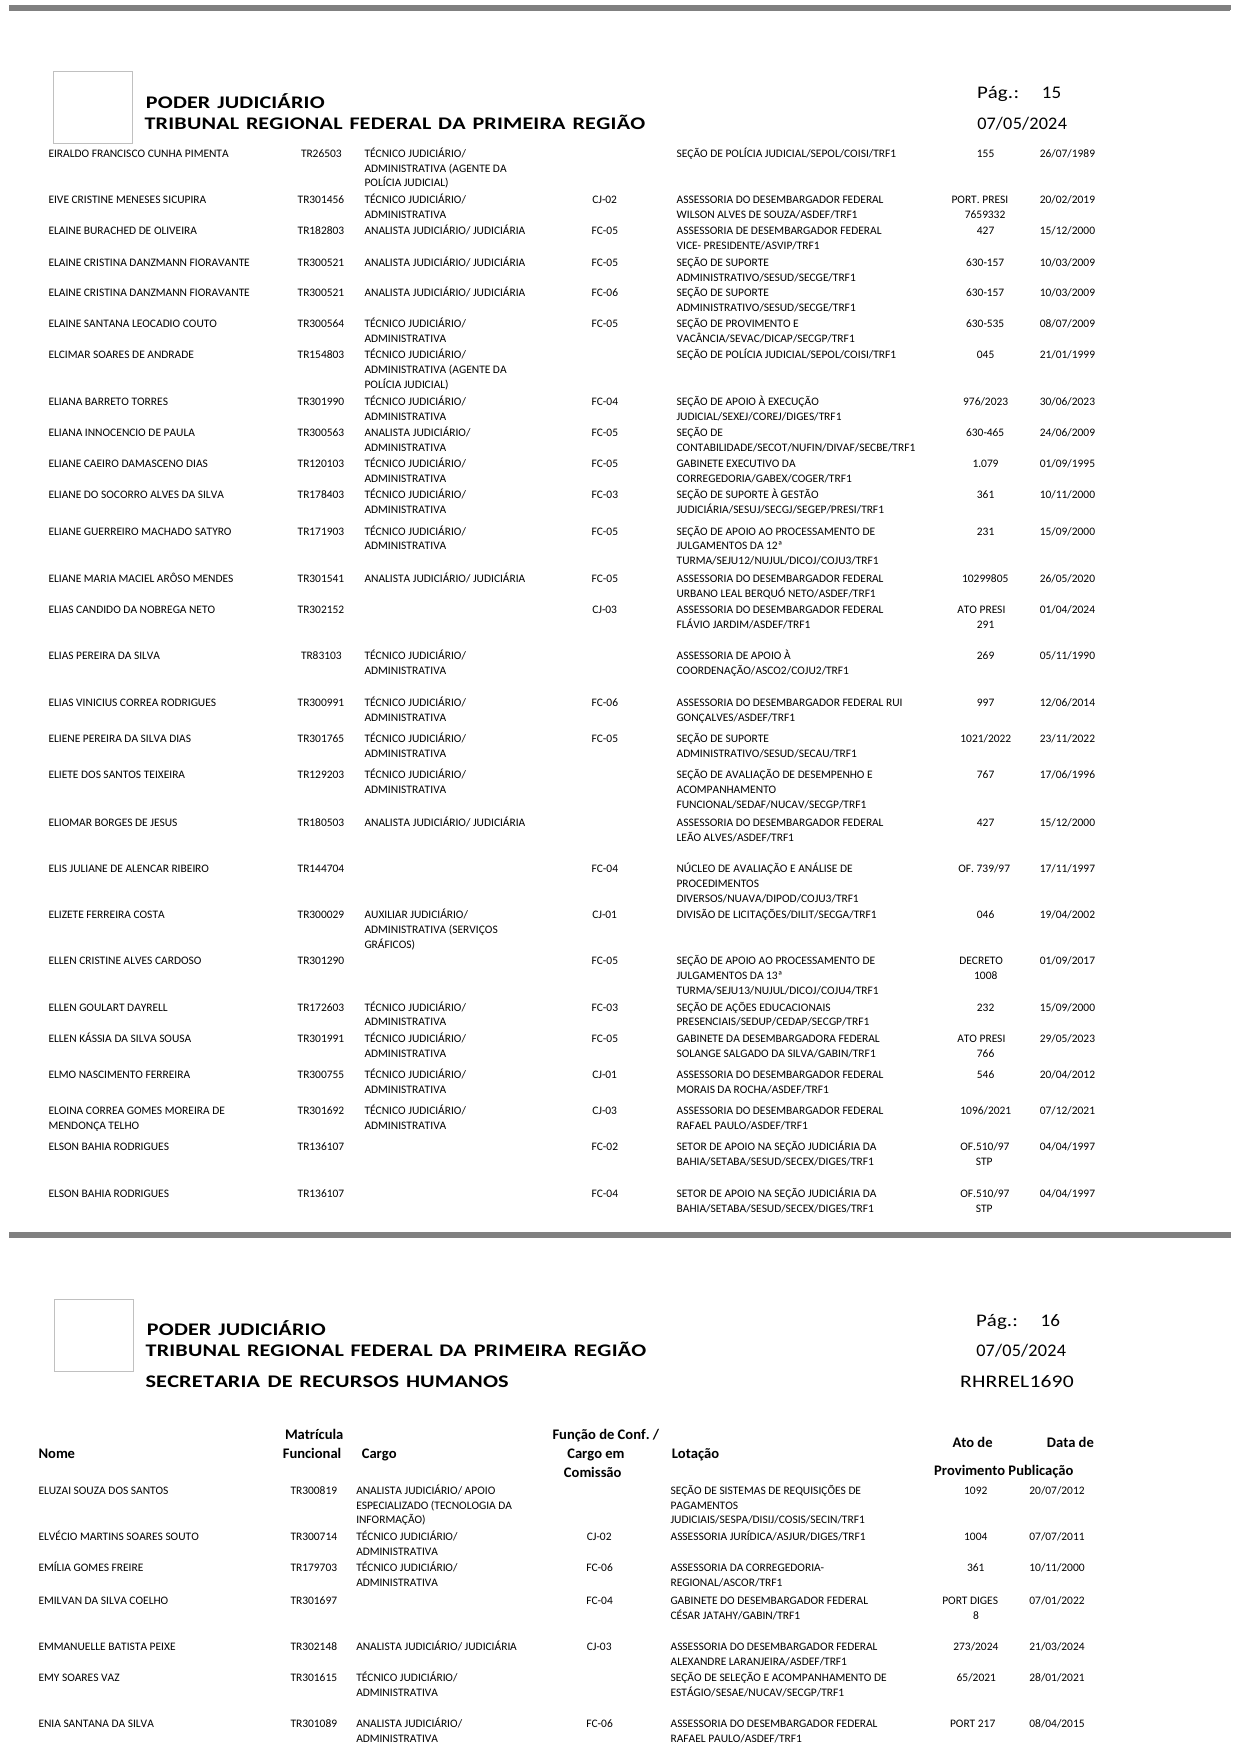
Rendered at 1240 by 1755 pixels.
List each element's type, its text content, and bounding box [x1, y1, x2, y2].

table_cell ASSESSORIA DE DESEMBARGADOR FEDERAL VICE- PRESIDENTE/ASVIP/TRF1 [676, 224, 951, 255]
table_cell FC-04 [591, 394, 676, 425]
table_cell TR301541 [298, 571, 364, 602]
table_header TR26503 [298, 146, 364, 192]
table_cell ELIENE PEREIRA DA SILVA DIAS [48, 731, 297, 767]
table_cell 08/04/2015 [1029, 1717, 1094, 1748]
table_cell 20/04/2012 [1039, 1067, 1096, 1103]
table_cell 19/04/2002 [1039, 908, 1096, 953]
table_cell ELIS JULIANE DE ALENCAR RIBEIRO [48, 861, 297, 908]
table_cell TR301456 [298, 193, 364, 224]
table_cell ELIANE MARIA MACIEL ARÔSO MENDES [48, 571, 297, 602]
table_cell SEÇÃO DE POLÍCIA JUDICIAL/SEPOL/COISI/TRF1 [676, 348, 951, 394]
table_cell 28/01/2021 [1029, 1670, 1094, 1717]
table_cell TÉCNICO JUDICIÁRIO/ ADMINISTRATIVA [356, 1560, 564, 1593]
table_cell ELVÉCIO MARTINS SOARES SOUTO [38, 1530, 283, 1560]
table_cell [364, 953, 591, 1000]
table_cell SEÇÃO DE SELEÇÃO E ACOMPANHAMENTO DE ESTÁGIO/SESAE/NUCAV/SECGP/TRF1 [670, 1670, 934, 1717]
table_cell FC-05 [591, 953, 676, 1000]
table_cell ASSESSORIA DO DESEMBARGADOR FEDERAL FLÁVIO JARDIM/ASDEF/TRF1 [676, 602, 951, 648]
table_cell 273/2024 [934, 1640, 1029, 1670]
table_cell ELAINE SANTANA LEOCADIO COUTO [48, 316, 297, 347]
table_cell TR154803 [298, 348, 364, 394]
table_cell GABINETE DA DESEMBARGADORA FEDERAL SOLANGE SALGADO DA SILVA/GABIN/TRF1 [676, 1031, 951, 1067]
table_cell TR301089 [283, 1717, 356, 1748]
table_cell ELLEN GOULART DAYRELL [48, 1000, 297, 1031]
table_cell FC-05 [591, 731, 676, 767]
table_cell FC-03 [591, 1000, 676, 1031]
table_cell FC-03 [591, 488, 676, 524]
table_cell ASSESSORIA DE APOIO À COORDENAÇÃO/ASCO2/COJU2/TRF1 [676, 649, 951, 695]
table_cell [364, 602, 591, 648]
table_cell FC-06 [564, 1717, 670, 1748]
table_cell TÉCNICO JUDICIÁRIO/ ADMINISTRATIVA [364, 1000, 591, 1031]
table_cell 15/12/2000 [1039, 815, 1096, 861]
table_cell ASSESSORIA JURÍDICA/ASJUR/DIGES/TRF1 [670, 1530, 934, 1560]
table_cell 20/07/2012 [1029, 1483, 1094, 1529]
table_cell 24/06/2009 [1039, 425, 1096, 456]
table_cell ANALISTA JUDICIÁRIO/ APOIO ESPECIALIZADO (TECNOLOGIA DA INFORMAÇÃO) [356, 1483, 564, 1529]
table_cell TR300029 [298, 908, 364, 953]
table_cell EMILVAN DA SILVA COELHO [38, 1593, 283, 1639]
table_cell 17/06/1996 [1039, 767, 1096, 815]
table_cell 10299805 [951, 571, 1039, 602]
table_cell FC-05 [591, 456, 676, 488]
table_cell ASSESSORIA DO DESEMBARGADOR FEDERAL LEÃO ALVES/ASDEF/TRF1 [676, 815, 951, 861]
table_cell [364, 861, 591, 908]
table_cell OF.510/97 STP [951, 1140, 1039, 1186]
table_cell SEÇÃO DE SUPORTE ADMINISTRATIVO/SESUD/SECGE/TRF1 [676, 255, 951, 286]
table_cell 08/07/2009 [1039, 316, 1096, 347]
table_cell FC-05 [591, 1031, 676, 1067]
table_cell 15/12/2000 [1039, 224, 1096, 255]
table_cell ELIANA INNOCENCIO DE PAULA [48, 425, 297, 456]
table_cell TR300521 [298, 286, 364, 316]
table_cell NÚCLEO DE AVALIAÇÃO E ANÁLISE DE PROCEDIMENTOS DIVERSOS/NUAVA/DIPOD/COJU3/TRF1 [676, 861, 951, 908]
table_cell CJ-02 [564, 1530, 670, 1560]
table_cell DIVISÃO DE LICITAÇÕES/DILIT/SECGA/TRF1 [676, 908, 951, 953]
table_cell SEÇÃO DE SUPORTE ADMINISTRATIVO/SESUD/SECAU/TRF1 [676, 731, 951, 767]
table_cell TÉCNICO JUDICIÁRIO/ ADMINISTRATIVA [364, 695, 591, 731]
table_cell 630-157 [951, 255, 1039, 286]
table_cell SEÇÃO DE SUPORTE À GESTÃO JUDICIÁRIA/SESUJ/SECGJ/SEGEP/PRESI/TRF1 [676, 488, 951, 524]
table_cell ELIANE DO SOCORRO ALVES DA SILVA [48, 488, 297, 524]
table_cell 427 [951, 815, 1039, 861]
table_cell 976/2023 [951, 394, 1039, 425]
table_cell TR302148 [283, 1640, 356, 1670]
table_cell CJ-03 [564, 1640, 670, 1670]
table_cell TÉCNICO JUDICIÁRIO/ ADMINISTRATIVA [364, 488, 591, 524]
table_cell TR301697 [283, 1593, 356, 1639]
table_cell [364, 1186, 591, 1232]
table_cell AUXILIAR JUDICIÁRIO/ ADMINISTRATIVA (SERVIÇOS GRÁFICOS) [364, 908, 591, 953]
table_cell CJ-03 [591, 1103, 676, 1139]
table_cell ANALISTA JUDICIÁRIO/ JUDICIÁRIA [364, 571, 591, 602]
table_header TÉCNICO JUDICIÁRIO/ ADMINISTRATIVA (AGENTE DA POLÍCIA JUDICIAL) [364, 146, 591, 192]
table_header Função de Conf. / [356, 1425, 670, 1444]
table_cell TR180503 [298, 815, 364, 861]
table_cell 1004 [934, 1530, 1029, 1560]
table_cell 65/2021 [934, 1670, 1029, 1717]
table_cell ELIETE DOS SANTOS TEIXEIRA [48, 767, 297, 815]
table_cell 01/04/2024 [1039, 602, 1096, 648]
table_cell ELSON BAHIA RODRIGUES [48, 1186, 297, 1232]
table_cell OF. 739/97 [951, 861, 1039, 908]
table_cell Cargo em Comissão [564, 1445, 670, 1483]
table_cell ASSESSORIA DO DESEMBARGADOR FEDERAL RUI GONÇALVES/ASDEF/TRF1 [676, 695, 951, 731]
table_cell SEÇÃO DE APOIO AO PROCESSAMENTO DE JULGAMENTOS DA 13ª TURMA/SEJU13/NUJUL/DICOJ/COJU4/TRF1 [676, 953, 951, 1000]
table_cell CJ-01 [591, 908, 676, 953]
table_cell SEÇÃO DE AÇÕES EDUCACIONAIS PRESENCIAIS/SEDUP/CEDAP/SECGP/TRF1 [676, 1000, 951, 1031]
table_cell TR179703 [283, 1560, 356, 1593]
table_cell 21/03/2024 [1029, 1640, 1094, 1670]
table_header Matrícula Funcional [283, 1425, 356, 1483]
table_cell 26/05/2020 [1039, 571, 1096, 602]
table_cell TR301990 [298, 394, 364, 425]
table_cell 767 [951, 767, 1039, 815]
table_cell PORT DIGES 8 [934, 1593, 1029, 1639]
table_cell 15/09/2000 [1039, 1000, 1096, 1031]
table_cell ANALISTA JUDICIÁRIO/ JUDICIÁRIA [356, 1640, 564, 1670]
table_cell 997 [951, 695, 1039, 731]
table_cell 232 [951, 1000, 1039, 1031]
table_cell ELLEN KÁSSIA DA SILVA SOUSA [48, 1031, 297, 1067]
table_cell 01/09/1995 [1039, 456, 1096, 488]
table_cell ASSESSORIA DO DESEMBARGADOR FEDERAL URBANO LEAL BERQUÓ NETO/ASDEF/TRF1 [676, 571, 951, 602]
table_cell SEÇÃO DE SUPORTE ADMINISTRATIVO/SESUD/SECGE/TRF1 [676, 286, 951, 316]
table_cell ELIANE GUERREIRO MACHADO SATYRO [48, 524, 297, 571]
table_cell TR301765 [298, 731, 364, 767]
table_cell TÉCNICO JUDICIÁRIO/ ADMINISTRATIVA [356, 1530, 564, 1560]
table_cell FC-04 [591, 1186, 676, 1232]
table_cell [564, 1670, 670, 1717]
table_cell CJ-03 [591, 602, 676, 648]
table_cell ELIANA BARRETO TORRES [48, 394, 297, 425]
table_cell 1.079 [951, 456, 1039, 488]
table_cell ELIANE CAEIRO DAMASCENO DIAS [48, 456, 297, 488]
table_cell ELAINE BURACHED DE OLIVEIRA [48, 224, 297, 255]
table_header [591, 146, 676, 192]
table_cell 15/09/2000 [1039, 524, 1096, 571]
table_cell [591, 348, 676, 394]
table_header SEÇÃO DE POLÍCIA JUDICIAL/SEPOL/COISI/TRF1 [676, 146, 951, 192]
table_cell TÉCNICO JUDICIÁRIO/ ADMINISTRATIVA (AGENTE DA POLÍCIA JUDICIAL) [364, 348, 591, 394]
table_cell ANALISTA JUDICIÁRIO/ JUDICIÁRIA [364, 815, 591, 861]
table_cell TÉCNICO JUDICIÁRIO/ ADMINISTRATIVA [364, 1103, 591, 1139]
table_cell 045 [951, 348, 1039, 394]
table_cell SEÇÃO DE SISTEMAS DE REQUISIÇÕES DE PAGAMENTOS JUDICIAIS/SESPA/DISIJ/COSIS/SECIN/TRF1 [670, 1483, 934, 1529]
table_cell EMMANUELLE BATISTA PEIXE [38, 1640, 283, 1670]
table_cell ENIA SANTANA DA SILVA [38, 1717, 283, 1748]
table_cell [591, 767, 676, 815]
table_cell TR171903 [298, 524, 364, 571]
table_cell FC-05 [591, 316, 676, 347]
table_cell FC-06 [591, 695, 676, 731]
table_cell 29/05/2023 [1039, 1031, 1096, 1067]
table_cell 1096/2021 [951, 1103, 1039, 1139]
table_cell TR120103 [298, 456, 364, 488]
table_cell TR136107 [298, 1186, 364, 1232]
table_cell DECRETO 1008 [951, 953, 1039, 1000]
table_cell CJ-01 [591, 1067, 676, 1103]
table_cell 10/11/2000 [1029, 1560, 1094, 1593]
table_cell ANALISTA JUDICIÁRIO/ ADMINISTRATIVA [364, 425, 591, 456]
table_cell ANALISTA JUDICIÁRIO/ ADMINISTRATIVA [356, 1717, 564, 1748]
table_cell 21/01/1999 [1039, 348, 1096, 394]
table_cell 630-157 [951, 286, 1039, 316]
table_header Lotação [670, 1425, 934, 1483]
table_cell 01/09/2017 [1039, 953, 1096, 1000]
table_cell TR300564 [298, 316, 364, 347]
table_cell [591, 815, 676, 861]
table_cell FC-05 [591, 524, 676, 571]
table_cell TÉCNICO JUDICIÁRIO/ ADMINISTRATIVA [364, 193, 591, 224]
table_cell TÉCNICO JUDICIÁRIO/ ADMINISTRATIVA [356, 1670, 564, 1717]
table_cell SEÇÃO DE PROVIMENTO E VACÂNCIA/SEVAC/DICAP/SECGP/TRF1 [676, 316, 951, 347]
table_cell 07/12/2021 [1039, 1103, 1096, 1139]
table_cell FC-04 [564, 1593, 670, 1639]
table_cell TR301991 [298, 1031, 364, 1067]
table_cell 17/11/1997 [1039, 861, 1096, 908]
table_cell 10/03/2009 [1039, 255, 1096, 286]
table_cell TÉCNICO JUDICIÁRIO/ ADMINISTRATIVA [364, 767, 591, 815]
table_cell TR129203 [298, 767, 364, 815]
table_cell ELIOMAR BORGES DE JESUS [48, 815, 297, 861]
table_cell SEÇÃO DE AVALIAÇÃO DE DESEMPENHO E ACOMPANHAMENTO FUNCIONAL/SEDAF/NUCAV/SECGP/TRF1 [676, 767, 951, 815]
table_cell 23/11/2022 [1039, 731, 1096, 767]
table_cell 427 [951, 224, 1039, 255]
table_cell [356, 1593, 564, 1639]
table_cell TÉCNICO JUDICIÁRIO/ ADMINISTRATIVA [364, 1031, 591, 1067]
table_cell TR300991 [298, 695, 364, 731]
table_cell ELUZAI SOUZA DOS SANTOS [38, 1483, 283, 1529]
table_cell 12/06/2014 [1039, 695, 1096, 731]
table_cell ELOINA CORREA GOMES MOREIRA DE MENDONÇA TELHO [48, 1103, 297, 1139]
table_header Ato de Data de Provimento Publicação [934, 1425, 1094, 1483]
table_cell CJ-02 [591, 193, 676, 224]
table_cell ANALISTA JUDICIÁRIO/ JUDICIÁRIA [364, 224, 591, 255]
table_cell 546 [951, 1067, 1039, 1103]
table_cell 04/04/1997 [1039, 1140, 1096, 1186]
table_cell EMÍLIA GOMES FREIRE [38, 1560, 283, 1593]
table_cell ANALISTA JUDICIÁRIO/ JUDICIÁRIA [364, 286, 591, 316]
table_cell 231 [951, 524, 1039, 571]
table_cell SETOR DE APOIO NA SEÇÃO JUDICIÁRIA DA BAHIA/SETABA/SESUD/SECEX/DIGES/TRF1 [676, 1186, 951, 1232]
table_cell ASSESSORIA DO DESEMBARGADOR FEDERAL RAFAEL PAULO/ASDEF/TRF1 [676, 1103, 951, 1139]
table_cell TR144704 [298, 861, 364, 908]
table_cell FC-04 [591, 861, 676, 908]
table_cell 361 [951, 488, 1039, 524]
table_cell ELIZETE FERREIRA COSTA [48, 908, 297, 953]
table_cell ASSESSORIA DA CORREGEDORIA- REGIONAL/ASCOR/TRF1 [670, 1560, 934, 1593]
table_cell ANALISTA JUDICIÁRIO/ JUDICIÁRIA [364, 255, 591, 286]
table_cell 630-535 [951, 316, 1039, 347]
table_cell TR300521 [298, 255, 364, 286]
table_cell ELAINE CRISTINA DANZMANN FIORAVANTE [48, 255, 297, 286]
table_cell TR300755 [298, 1067, 364, 1103]
table_cell 07/07/2011 [1029, 1530, 1094, 1560]
table_cell 046 [951, 908, 1039, 953]
table_cell 30/06/2023 [1039, 394, 1096, 425]
table_cell 10/03/2009 [1039, 286, 1096, 316]
table_cell TÉCNICO JUDICIÁRIO/ ADMINISTRATIVA [364, 394, 591, 425]
table_cell TR178403 [298, 488, 364, 524]
table_cell EMY SOARES VAZ [38, 1670, 283, 1717]
table_cell TÉCNICO JUDICIÁRIO/ ADMINISTRATIVA [364, 731, 591, 767]
table_cell TR301290 [298, 953, 364, 1000]
table_cell SEÇÃO DE APOIO À EXECUÇÃO JUDICIAL/SEXEJ/COREJ/DIGES/TRF1 [676, 394, 951, 425]
table_cell ELCIMAR SOARES DE ANDRADE [48, 348, 297, 394]
table_cell TÉCNICO JUDICIÁRIO/ ADMINISTRATIVA [364, 316, 591, 347]
table_cell ELIAS CANDIDO DA NOBREGA NETO [48, 602, 297, 648]
table_cell ASSESSORIA DO DESEMBARGADOR FEDERAL WILSON ALVES DE SOUZA/ASDEF/TRF1 [676, 193, 951, 224]
table_cell SEÇÃO DE CONTABILIDADE/SECOT/NUFIN/DIVAF/SECBE/TRF1 [676, 425, 951, 456]
table_cell 269 [951, 649, 1039, 695]
table_cell 1021/2022 [951, 731, 1039, 767]
table_cell ATO PRESI 766 [951, 1031, 1039, 1067]
table_cell ELIAS VINICIUS CORREA RODRIGUES [48, 695, 297, 731]
table_cell ASSESSORIA DO DESEMBARGADOR FEDERAL MORAIS DA ROCHA/ASDEF/TRF1 [676, 1067, 951, 1103]
table_cell [591, 649, 676, 695]
table_cell TR301615 [283, 1670, 356, 1717]
table_cell ELSON BAHIA RODRIGUES [48, 1140, 297, 1186]
table_cell ELMO NASCIMENTO FERREIRA [48, 1067, 297, 1103]
table_cell 04/04/1997 [1039, 1186, 1096, 1232]
table_cell TR301692 [298, 1103, 364, 1139]
table_cell FC-05 [591, 224, 676, 255]
table_cell [364, 1140, 591, 1186]
table_cell TR172603 [298, 1000, 364, 1031]
table_cell TR302152 [298, 602, 364, 648]
table_cell TR300819 [283, 1483, 356, 1529]
table_cell 20/02/2019 [1039, 193, 1096, 224]
table_cell TR83103 [298, 649, 364, 695]
table_cell OF.510/97 STP [951, 1186, 1039, 1232]
table_cell 361 [934, 1560, 1029, 1593]
table_header 26/07/1989 [1039, 146, 1096, 192]
table_cell ASSESSORIA DO DESEMBARGADOR FEDERAL RAFAEL PAULO/ASDEF/TRF1 [670, 1717, 934, 1748]
table_cell EIVE CRISTINE MENESES SICUPIRA [48, 193, 297, 224]
table_cell 10/11/2000 [1039, 488, 1096, 524]
table_cell SETOR DE APOIO NA SEÇÃO JUDICIÁRIA DA BAHIA/SETABA/SESUD/SECEX/DIGES/TRF1 [676, 1140, 951, 1186]
table_cell TÉCNICO JUDICIÁRIO/ ADMINISTRATIVA [364, 456, 591, 488]
table_header EIRALDO FRANCISCO CUNHA PIMENTA [48, 146, 297, 192]
table_header Nome [38, 1425, 283, 1483]
table_cell ELIAS PEREIRA DA SILVA [48, 649, 297, 695]
table_cell FC-05 [591, 425, 676, 456]
table_cell TR300563 [298, 425, 364, 456]
table_cell FC-05 [591, 255, 676, 286]
table_cell TR182803 [298, 224, 364, 255]
table_cell TÉCNICO JUDICIÁRIO/ ADMINISTRATIVA [364, 649, 591, 695]
table_cell GABINETE DO DESEMBARGADOR FEDERAL CÉSAR JATAHY/GABIN/TRF1 [670, 1593, 934, 1639]
table_cell TÉCNICO JUDICIÁRIO/ ADMINISTRATIVA [364, 1067, 591, 1103]
table_cell ELLEN CRISTINE ALVES CARDOSO [48, 953, 297, 1000]
table_cell FC-06 [564, 1560, 670, 1593]
table_cell TR300714 [283, 1530, 356, 1560]
table_cell TÉCNICO JUDICIÁRIO/ ADMINISTRATIVA [364, 524, 591, 571]
table_cell 630-465 [951, 425, 1039, 456]
table_cell 1092 [934, 1483, 1029, 1529]
table_cell Cargo [356, 1445, 564, 1483]
table_cell 05/11/1990 [1039, 649, 1096, 695]
table_cell [564, 1483, 670, 1529]
table_cell GABINETE EXECUTIVO DA CORREGEDORIA/GABEX/COGER/TRF1 [676, 456, 951, 488]
table_cell FC-06 [591, 286, 676, 316]
table_cell PORT 217 [934, 1717, 1029, 1748]
table_cell ELAINE CRISTINA DANZMANN FIORAVANTE [48, 286, 297, 316]
table_cell PORT. PRESI 7659332 [951, 193, 1039, 224]
table_cell FC-02 [591, 1140, 676, 1186]
table_cell ASSESSORIA DO DESEMBARGADOR FEDERAL ALEXANDRE LARANJEIRA/ASDEF/TRF1 [670, 1640, 934, 1670]
table_header 155 [951, 146, 1039, 192]
table_cell TR136107 [298, 1140, 364, 1186]
table_cell ATO PRESI 291 [951, 602, 1039, 648]
table_cell 07/01/2022 [1029, 1593, 1094, 1639]
table_cell SEÇÃO DE APOIO AO PROCESSAMENTO DE JULGAMENTOS DA 12ª TURMA/SEJU12/NUJUL/DICOJ/COJU3/TRF1 [676, 524, 951, 571]
table_cell FC-05 [591, 571, 676, 602]
